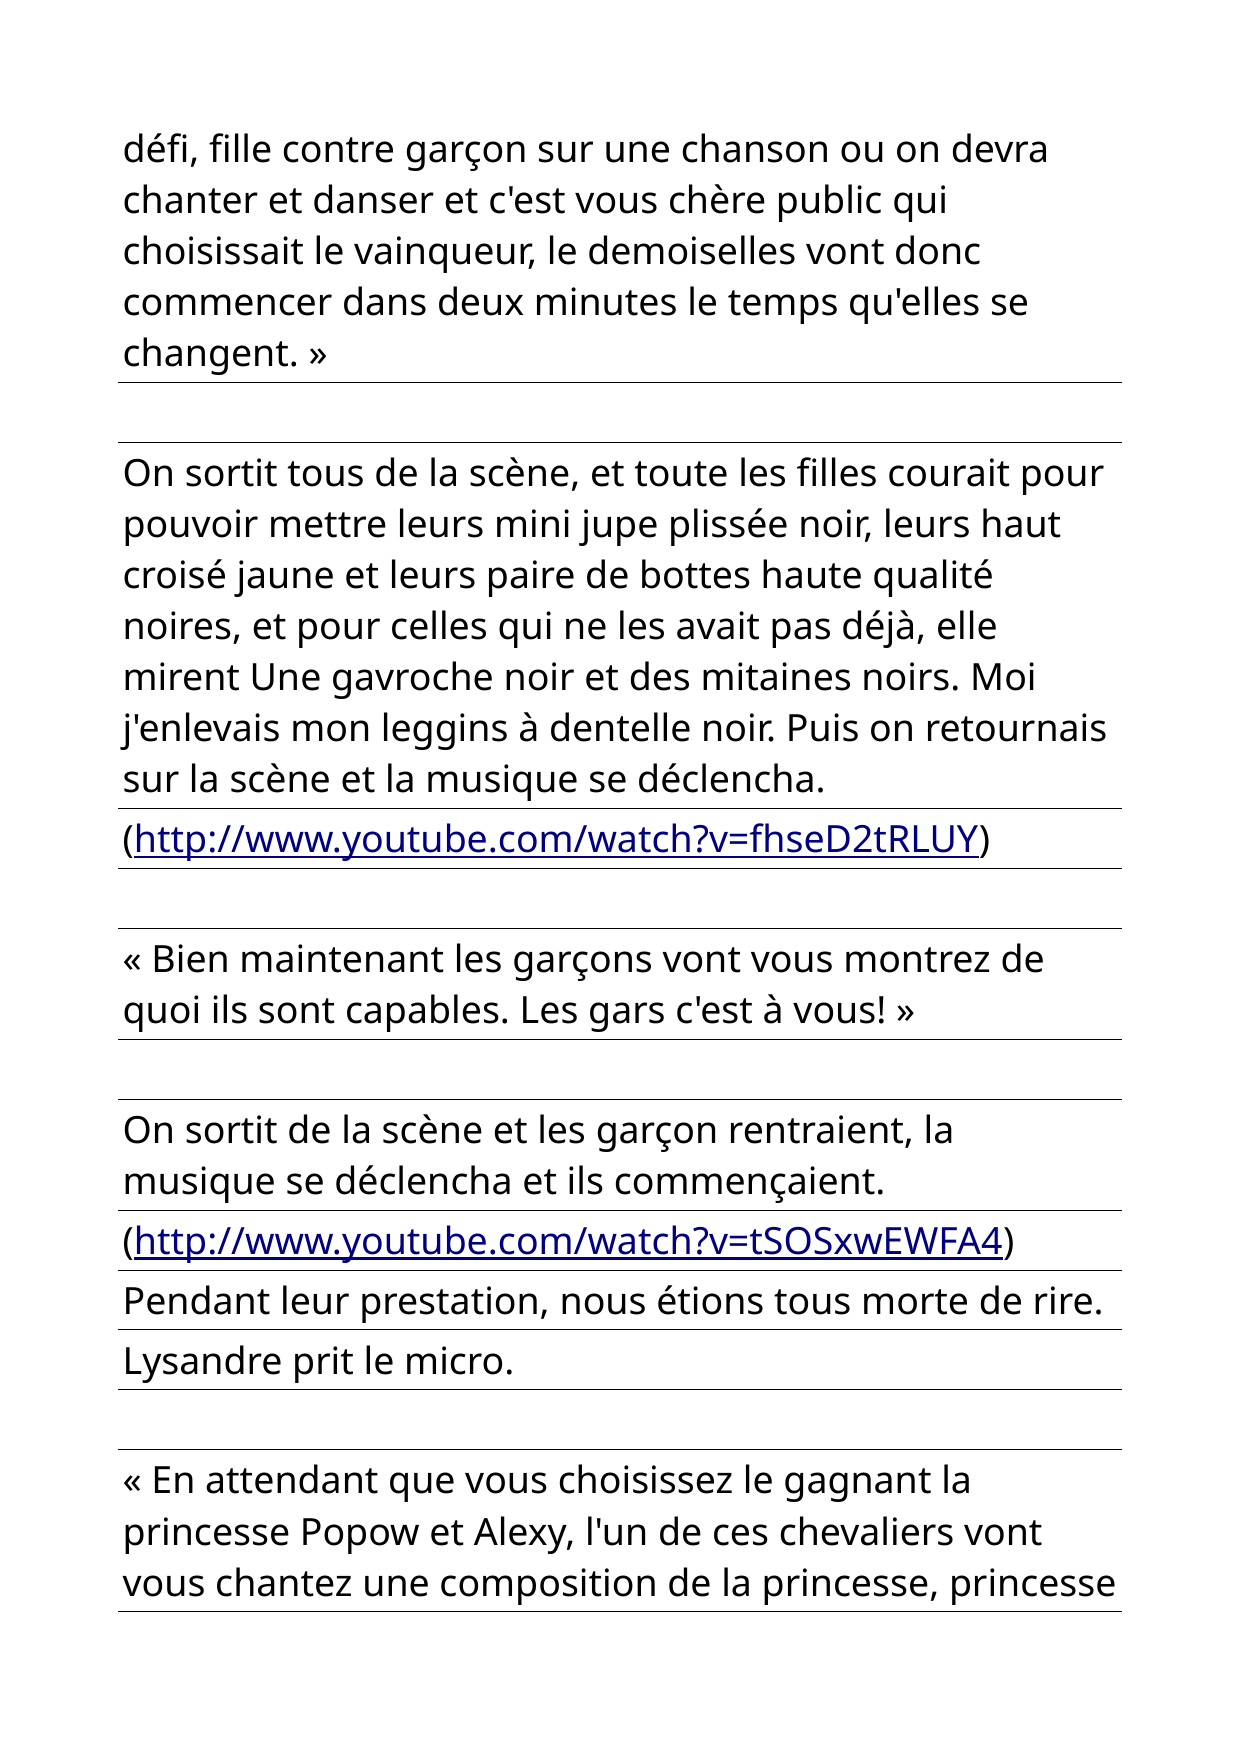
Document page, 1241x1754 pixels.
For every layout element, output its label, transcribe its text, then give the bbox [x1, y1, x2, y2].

text « En attendant que vous choisissez le gagnant la princesse Popow et Alexy, l'un de ces chevaliers vont vous chantez une composition de la princesse, princesse [118, 1450, 1122, 1611]
text « Bien maintenant les garçons vont vous montrez de quoi ils sont capables. Les gars c'est à vous! » [118, 929, 1122, 1039]
text Lysandre prit le micro. [118, 1330, 1122, 1389]
text (http://www.youtube.com/watch?v=tSOSxwEWFA4) [118, 1211, 1122, 1270]
text On sortit tous de la scène, et toute les filles courait pour pouvoir mettre leurs mini jupe plissée noir, leurs haut croisé jaune et leurs paire de bottes haute qualité noires, et pour celles qui ne les avait pas déjà, elle mirent Une gavroche noir et des mitaines noirs. Moi j'enlevais mon leggins à dentelle noir. Puis on retournais sur la scène et la musique se déclencha. [118, 443, 1122, 808]
text (http://www.youtube.com/watch?v=fhseD2tRLUY) [118, 809, 1122, 868]
text On sortit de la scène et les garçon rentraient, la musique se déclencha et ils commençaient. [118, 1100, 1122, 1210]
text Pendant leur prestation, nous étions tous morte de rire. [118, 1271, 1122, 1329]
text défi, fille contre garçon sur une chanson ou on devra chanter et danser et c'est vous chère public qui choisissait le vainqueur, le demoiselles vont donc commencer dans deux minutes le temps qu'elles se changent. » [118, 118, 1122, 382]
